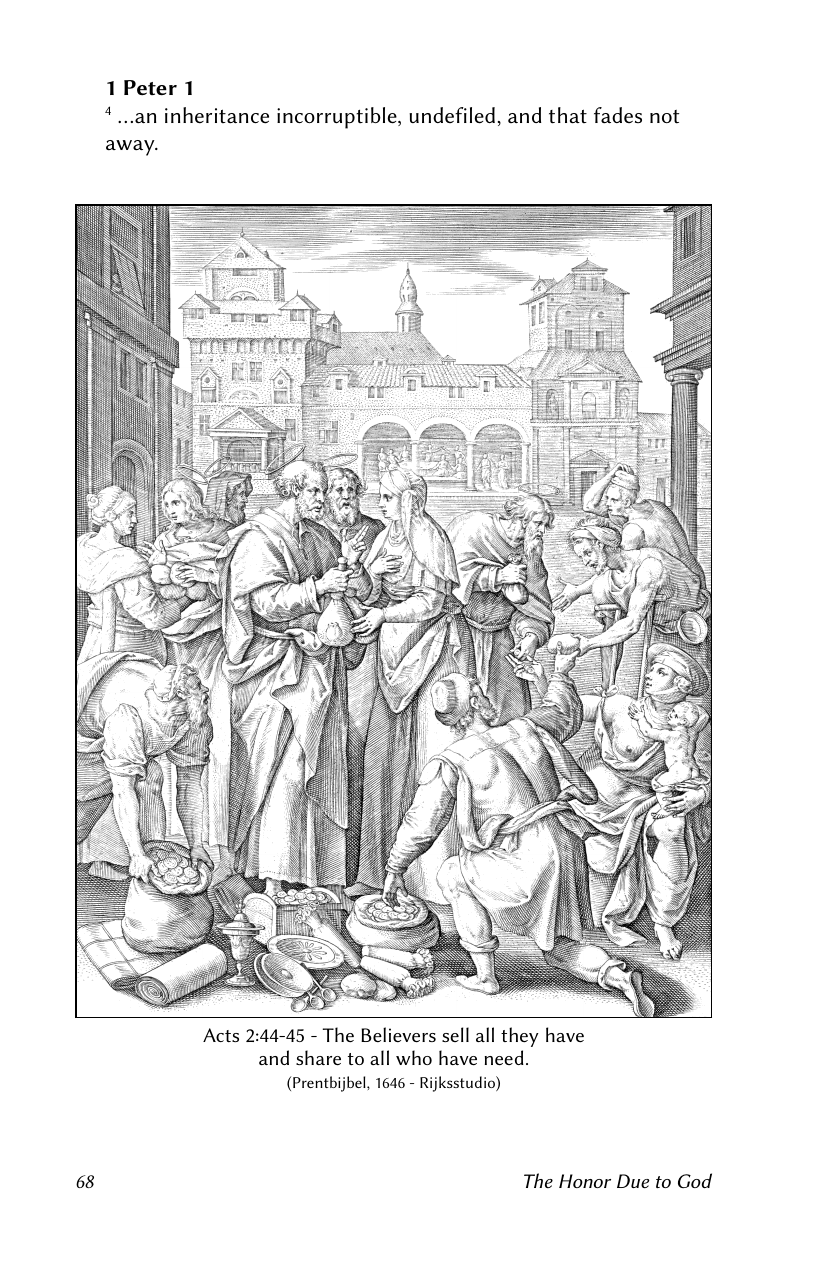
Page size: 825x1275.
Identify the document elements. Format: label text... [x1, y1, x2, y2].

text (Prentbijbel, 1646 - Rijksstudio) [90, 1069, 697, 1093]
text Acts 2:44-45 - The Believers sell all they have [90, 1018, 697, 1048]
text 4 ...an inheritance incorruptible, undefiled, and that fades not away. [105, 103, 682, 156]
text 1 Peter 1 [105, 75, 712, 101]
picture [77, 206, 711, 1017]
text and share to all who have need. [90, 1048, 697, 1069]
